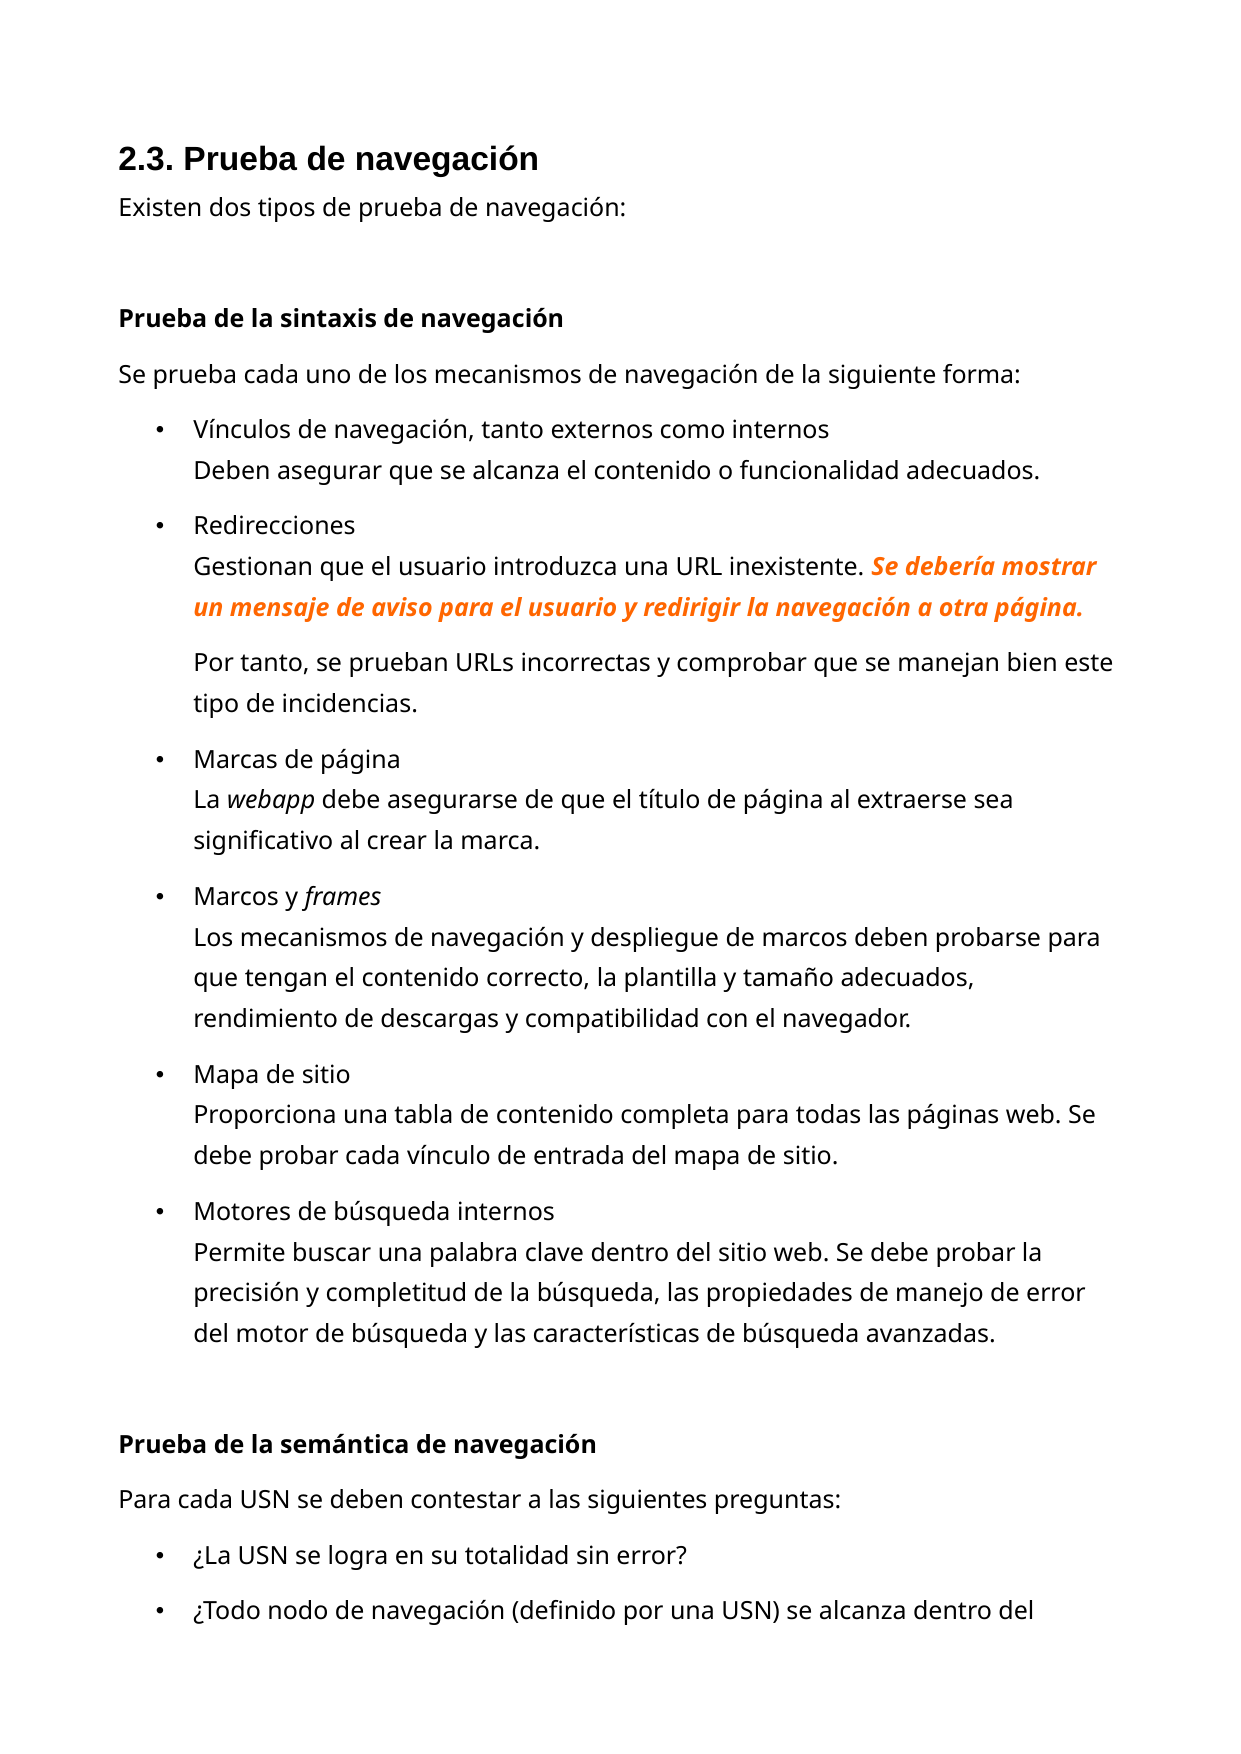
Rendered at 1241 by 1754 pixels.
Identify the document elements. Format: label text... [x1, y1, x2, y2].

list Por tanto, se prueban URLs incorrectas y comprobar que se manejan bien este tipo de incidencias. [156, 645, 1122, 720]
list Motores de búsqueda internos Permite buscar una palabra clave dentro del sitio web. Se debe probar la precisión y completitud de la búsqueda, las propiedades de manejo de error del motor de búsqueda y las características de búsqueda avanzadas. [156, 1193, 1122, 1350]
list Marcas de página La webapp debe asegurarse de que el título de página al extraerse sea significativo al crear la marca. [156, 741, 1122, 857]
text Prueba de la sintaxis de navegación [118, 301, 1122, 335]
list Redirecciones Gestionan que el usuario introduzca una URL inexistente. Se debería mostrar un mensaje de aviso para el usuario y redirigir la navegación a otra página. [156, 508, 1122, 624]
text Prueba de la semántica de navegación [118, 1427, 1122, 1461]
list Mapa de sitio Proporciona una tabla de contenido completa para todas las páginas web. Se debe probar cada vínculo de entrada del mapa de sitio. [156, 1056, 1122, 1172]
text Para cada USN se deben contestar a las siguientes preguntas: [118, 1482, 1122, 1516]
text Se prueba cada uno de los mecanismos de navegación de la siguiente forma: [118, 356, 1122, 390]
text Existen dos tipos de prueba de navegación: [118, 190, 1122, 224]
list ¿Todo nodo de navegación (definido por una USN) se alcanza dentro del [156, 1593, 1122, 1627]
subtitle 2.3. Prueba de navegación [118, 139, 1122, 178]
list ¿La USN se logra en su totalidad sin error? [156, 1538, 1122, 1572]
list Marcos y frames Los mecanismos de navegación y despliegue de marcos deben probarse para que tengan el contenido correcto, la plantilla y tamaño adecuados, rendimiento de descargas y compatibilidad con el navegador. [156, 878, 1122, 1035]
list Vínculos de navegación, tanto externos como internos Deben asegurar que se alcanza el contenido o funcionalidad adecuados. [156, 412, 1122, 487]
